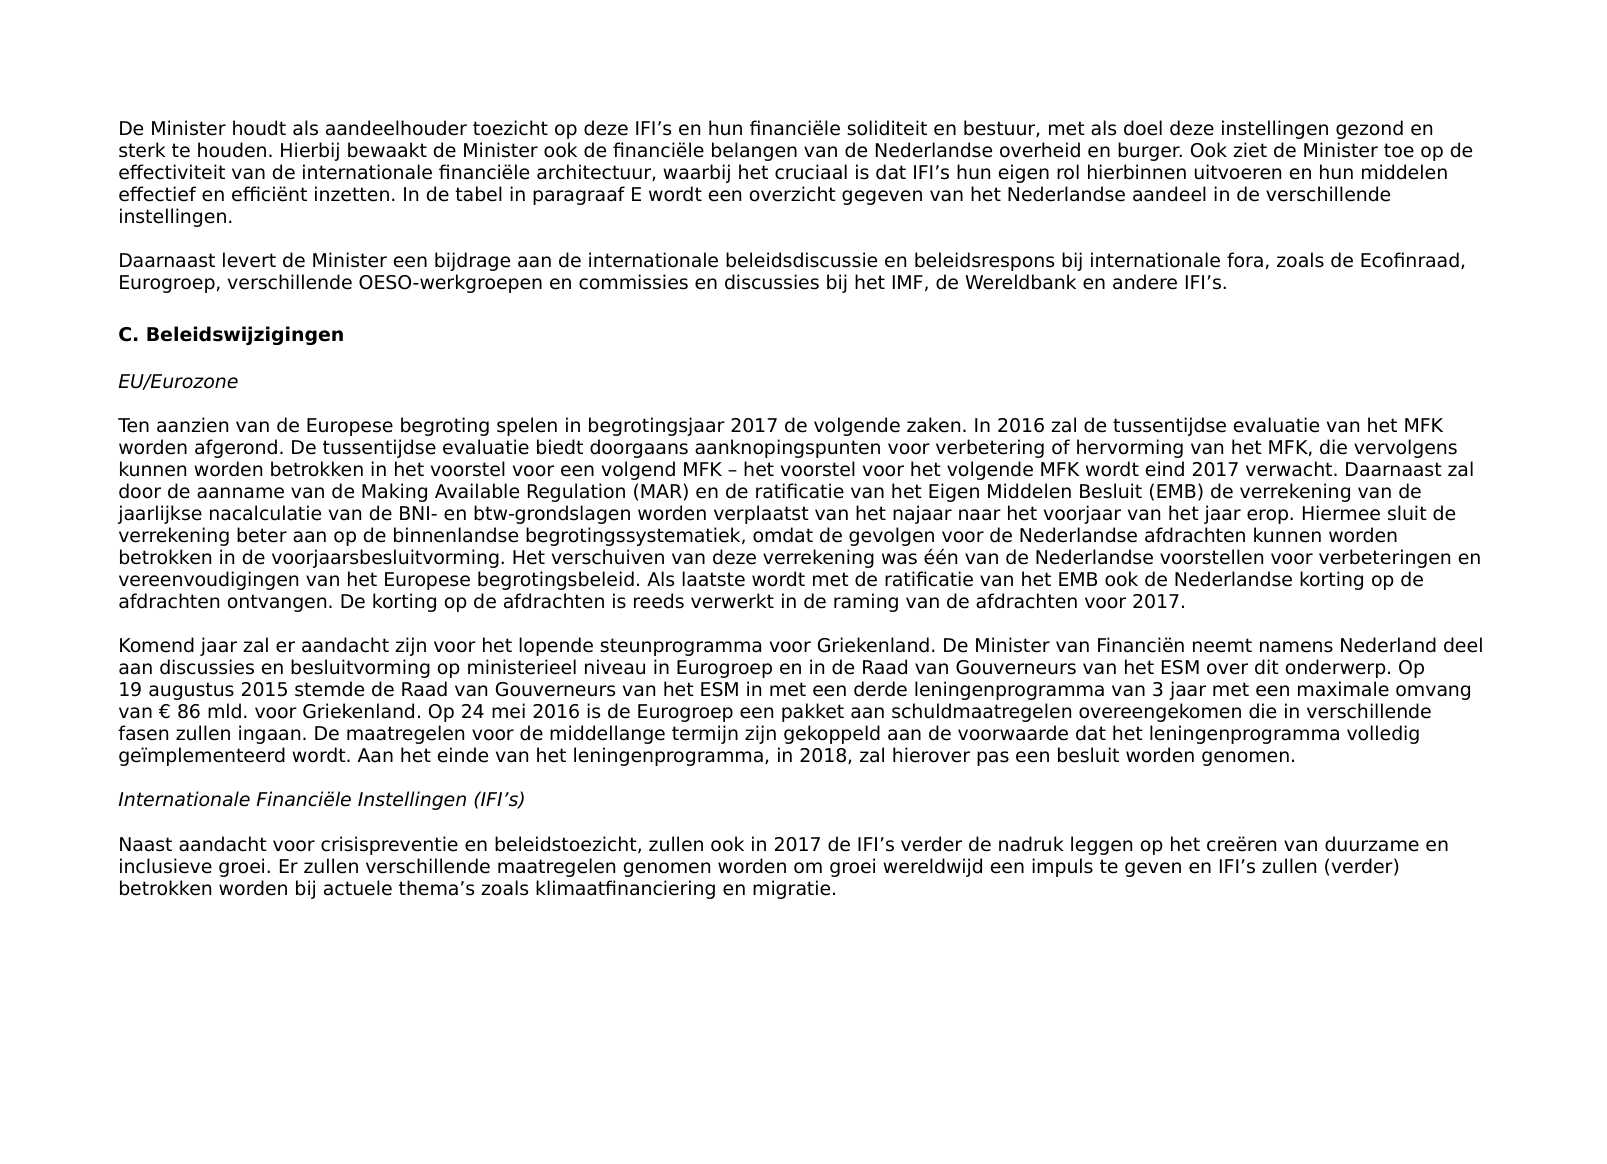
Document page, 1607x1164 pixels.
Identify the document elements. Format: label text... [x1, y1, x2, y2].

text Ten aanzien van de Europese begroting spelen in begrotingsjaar 2017 de volgende zaken. In 2016 zal de tussentijdse evaluatie van het MFK worden afgerond. De tussentijdse evaluatie biedt doorgaans aanknopingspunten voor verbetering of hervorming van het MFK, die vervolgens kunnen worden betrokken in het voorstel voor een volgend MFK – het voorstel voor het volgende MFK wordt eind 2017 verwacht. Daarnaast zal door de aanname van de Making Available Regulation (MAR) en de ratificatie van het Eigen Middelen Besluit (EMB) de verrekening van de jaarlijkse nacalculatie van de BNI- en btw-grondslagen worden verplaatst van het najaar naar het voorjaar van het jaar erop. Hiermee sluit de verrekening beter aan op de binnenlandse begrotingssystematiek, omdat de gevolgen voor de Nederlandse afdrachten kunnen worden betrokken in de voorjaarsbesluitvorming. Het verschuiven van deze verrekening was één van de Nederlandse voorstellen voor verbeteringen en vereenvoudigingen van het Europese begrotingsbeleid. Als laatste wordt met de ratificatie van het EMB ook de Nederlandse korting op de afdrachten ontvangen. De korting op de afdrachten is reeds verwerkt in de raming van de afdrachten voor 2017. [118, 415, 1488, 613]
text Daarnaast levert de Minister een bijdrage aan de internationale beleidsdiscussie en beleidsrespons bij internationale fora, zoals de Ecofinraad, Eurogroep, verschillende OESO-werkgroepen en commissies en discussies bij het IMF, de Wereldbank en andere IFI’s. [118, 250, 1488, 294]
text De Minister houdt als aandeelhouder toezicht op deze IFI’s en hun financiële soliditeit en bestuur, met als doel deze instellingen gezond en sterk te houden. Hierbij bewaakt de Minister ook de financiële belangen van de Nederlandse overheid en burger. Ook ziet de Minister toe op de effectiviteit van de internationale financiële architectuur, waarbij het cruciaal is dat IFI’s hun eigen rol hierbinnen uitvoeren en hun middelen effectief en efficiënt inzetten. In de tabel in paragraaf E wordt een overzicht gegeven van het Nederlandse aandeel in de verschillende instellingen. [118, 118, 1488, 228]
text Naast aandacht voor crisispreventie en beleidstoezicht, zullen ook in 2017 de IFI’s verder de nadruk leggen op het creëren van duurzame en inclusieve groei. Er zullen verschillende maatregelen genomen worden om groei wereldwijd een impuls te geven en IFI’s zullen (verder) betrokken worden bij actuele thema’s zoals klimaatfinanciering en migratie. [118, 833, 1488, 899]
text Komend jaar zal er aandacht zijn voor het lopende steunprogramma voor Griekenland. De Minister van Financiën neemt namens Nederland deel aan discussies en besluitvorming op ministerieel niveau in Eurogroep en in de Raad van Gouverneurs van het ESM over dit onderwerp. Op 19 augustus 2015 stemde de Raad van Gouverneurs van het ESM in met een derde leningenprogramma van 3 jaar met een maximale omvang van € 86 mld. voor Griekenland. Op 24 mei 2016 is de Eurogroep een pakket aan schuldmaatregelen overeengekomen die in verschillende fasen zullen ingaan. De maatregelen voor de middellange termijn zijn gekoppeld aan de voorwaarde dat het leningenprogramma volledig geïmplementeerd wordt. Aan het einde van het leningenprogramma, in 2018, zal hierover pas een besluit worden genomen. [118, 635, 1488, 767]
subtitle C. Beleidswijzigingen [118, 324, 1488, 346]
subtitle Internationale Financiële Instellingen (IFI’s) [118, 789, 1488, 811]
subtitle EU/Eurozone [118, 371, 1488, 393]
